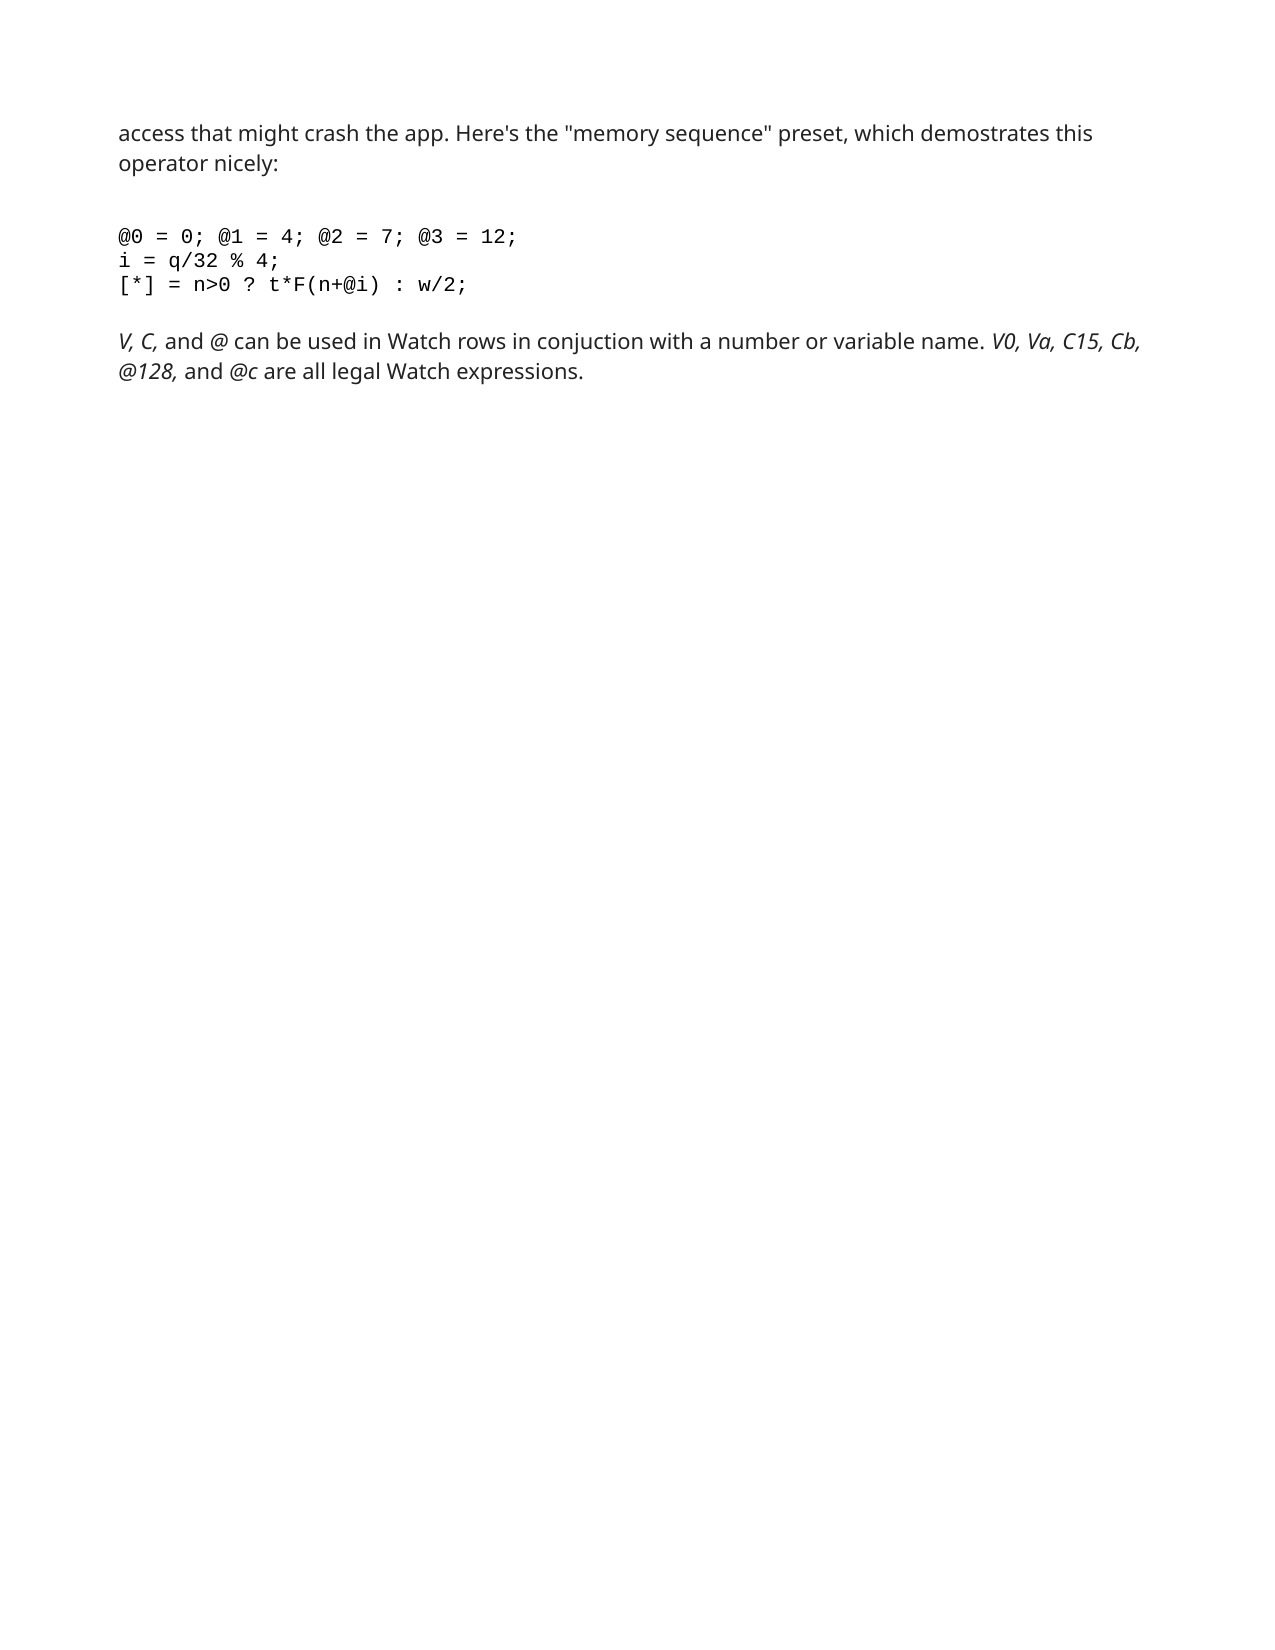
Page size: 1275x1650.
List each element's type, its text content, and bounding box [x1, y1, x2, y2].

text i = q/32 % 4; [118, 250, 1157, 274]
text [*] = n>0 ? t*F(n+@i) : w/2; [118, 274, 1157, 297]
text @0 = 0; @1 = 4; @2 = 7; @3 = 12; [118, 226, 1157, 250]
text access that might crash the app. Here's the "memory sequence" preset, which demostrates this operator nicely: [118, 118, 1157, 178]
text V, C, and @ can be used in Watch rows in conjuction with a number or variable name. V0, Va, C15, Cb, @128, and @c are all legal Watch expressions. [118, 326, 1157, 386]
